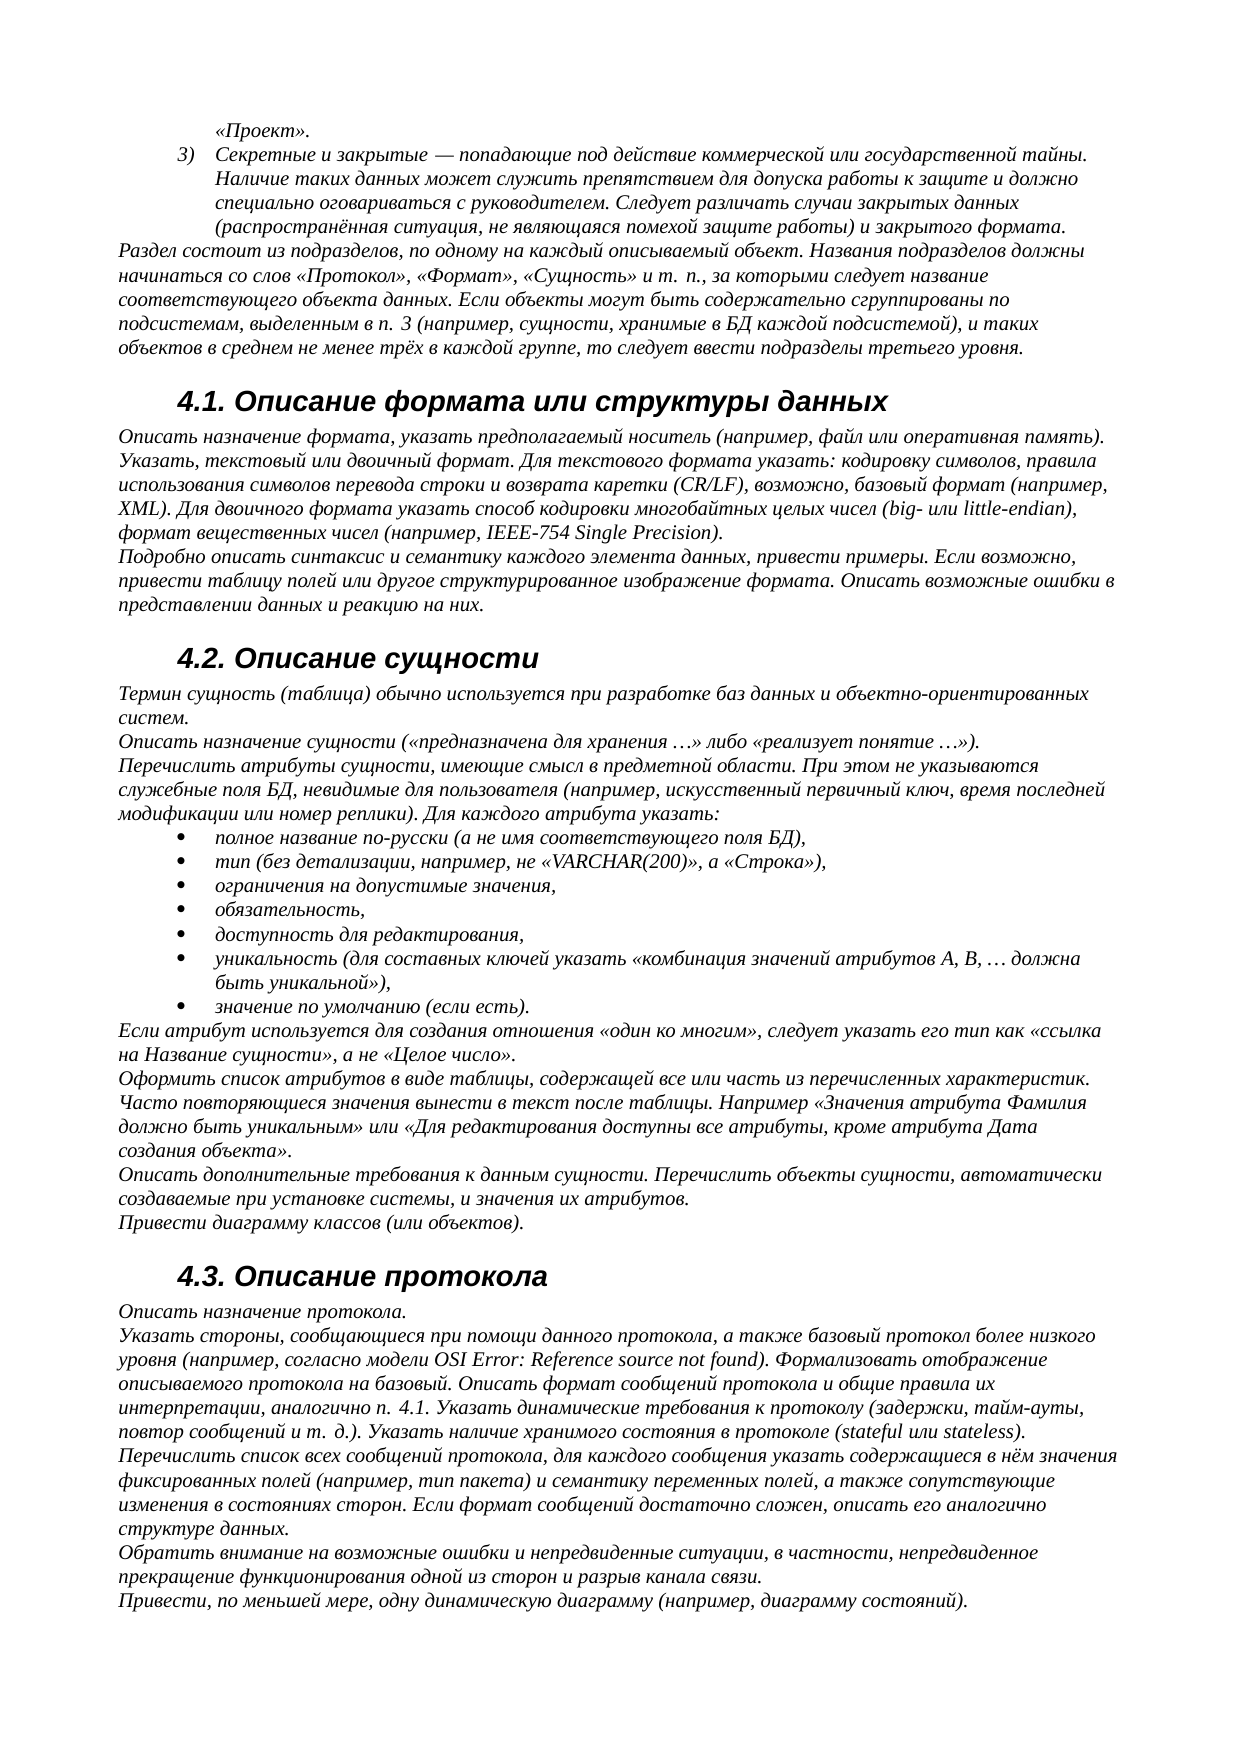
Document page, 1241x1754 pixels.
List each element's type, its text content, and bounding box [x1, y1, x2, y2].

list полное название по-русски (а не имя соответствующего поля БД), [177, 825, 1122, 849]
text Привести, по меньшей мере, одну динамическую диаграмму (например, диаграмму состояний). [118, 1588, 1122, 1612]
text Указать стороны, сообщающиеся при помощи данного протокола, а также базовый протокол более низкого уровня (например, согласно модели OSI Error: Reference source not found). Формализовать отображение описываемого протокола на базовый. Описать формат сообщений протокола и общие правила их интерпретации, аналогично п. 4.1. Указать динамические требования к протоколу (задержки, тайм-ауты, повтор сообщений и т. д.). Указать наличие хранимого состояния в протоколе (stateful или stateless). [118, 1323, 1122, 1443]
list доступность для редактирования, [177, 921, 1122, 946]
list значение по умолчанию (если есть). [177, 994, 1122, 1018]
text Термин сущность (таблица) обычно используется при разработке баз данных и объектно-ориентированных систем. [118, 681, 1122, 729]
list ограничения на допустимые значения, [177, 873, 1122, 897]
list уникальность (для составных ключей указать «комбинация значений атрибутов A, B, … должна быть уникальной»), [177, 946, 1122, 994]
subtitle 4.3. Описание протокола [177, 1259, 1122, 1293]
text Описать назначение сущности («предназначена для хранения …» либо «реализует понятие …»). [118, 729, 1122, 753]
text Подробно описать синтаксис и семантику каждого элемента данных, привести примеры. Если возможно, привести таблицу полей или другое структурированное изображение формата. Описать возможные ошибки в представлении данных и реакцию на них. [118, 544, 1122, 616]
text Описать назначение формата, указать предполагаемый носитель (например, файл или оперативная память). [118, 423, 1122, 448]
list Секретные и закрытые — попадающие под действие коммерческой или государственной тайны. Наличие таких данных может служить препятствием для допуска работы к защите и должно специально оговариваться с руководителем. Следует различать случаи закрытых данных (распространённая ситуация, не являющаяся помехой защите работы) и закрытого формата. [177, 142, 1122, 238]
text Раздел состоит из подразделов, по одному на каждый описываемый объект. Названия подразделов должны начинаться со слов «Протокол», «Формат», «Сущность» и т. п., за которыми следует название соответствующего объекта данных. Если объекты могут быть содержательно сгруппированы по подсистемам, выделенным в п. 3 (например, сущности, хранимые в БД каждой подсистемой), и таких объектов в среднем не менее трёх в каждой группе, то следует ввести подразделы третьего уровня. [118, 238, 1122, 359]
text Перечислить список всех сообщений протокола, для каждого сообщения указать содержащиеся в нём значения фиксированных полей (например, тип пакета) и семантику переменных полей, а также сопутствующие изменения в состояниях сторон. Если формат сообщений достаточно сложен, описать его аналогично структуре данных. [118, 1443, 1122, 1540]
text Указать, текстовый или двоичный формат. Для текстового формата указать: кодировку символов, правила использования символов перевода строки и возврата каретки (CR/LF), возможно, базовый формат (например, XML). Для двоичного формата указать способ кодировки многобайтных целых чисел (big- или little-endian), формат вещественных чисел (например, IEEE-754 Single Precision). [118, 448, 1122, 544]
subtitle 4.1. Описание формата или структуры данных [177, 384, 1122, 417]
text Привести диаграмму классов (или объектов). [118, 1210, 1122, 1234]
subtitle 4.2. Описание сущности [177, 641, 1122, 674]
list «Проект». [177, 118, 1122, 142]
text Перечислить атрибуты сущности, имеющие смысл в предметной области. При этом не указываются служебные поля БД, невидимые для пользователя (например, искусственный первичный ключ, время последней модификации или номер реплики). Для каждого атрибута указать: [118, 753, 1122, 825]
text Если атрибут используется для создания отношения «один ко многим», следует указать его тип как «ссылка на Название сущности», а не «Целое число». [118, 1018, 1122, 1066]
text Описать назначение протокола. [118, 1299, 1122, 1323]
text Обратить внимание на возможные ошибки и непредвиденные ситуации, в частности, непредвиденное прекращение функционирования одной из сторон и разрыв канала связи. [118, 1540, 1122, 1588]
list тип (без детализации, например, не «VARCHAR(200)», а «Строка»), [177, 849, 1122, 873]
list обязательность, [177, 897, 1122, 921]
text Описать дополнительные требования к данным сущности. Перечислить объекты сущности, автоматически создаваемые при установке системы, и значения их атрибутов. [118, 1162, 1122, 1210]
text Оформить список атрибутов в виде таблицы, содержащей все или часть из перечисленных характеристик. Часто повторяющиеся значения вынести в текст после таблицы. Например «Значения атрибута Фамилия должно быть уникальным» или «Для редактирования доступны все атрибуты, кроме атрибута Дата создания объекта». [118, 1066, 1122, 1162]
